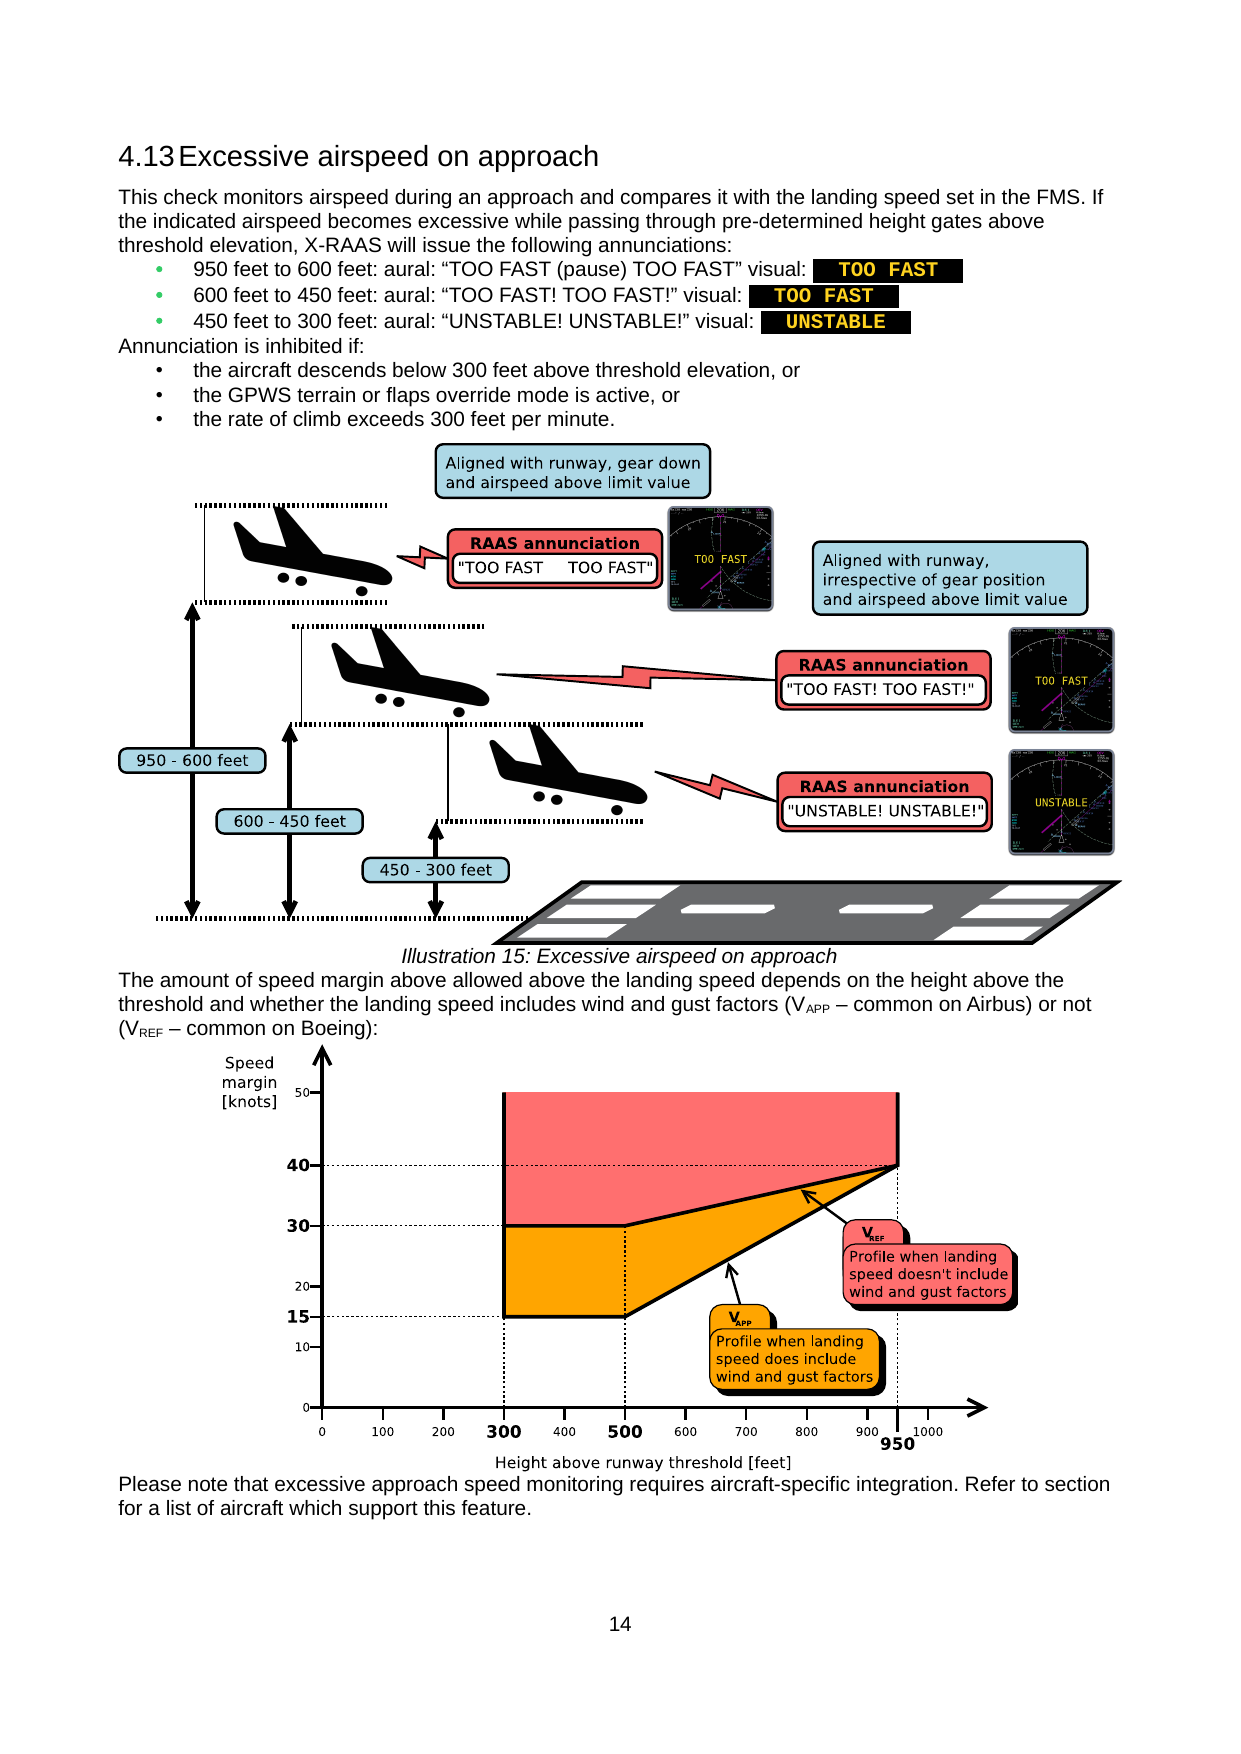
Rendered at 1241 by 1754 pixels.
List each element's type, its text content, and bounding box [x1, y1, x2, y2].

list the aircraft descends below 300 feet above threshold elevation, or [156, 358, 1122, 382]
subtitle Excessive airspeed on approach [118, 139, 1122, 172]
text Illustration 15: Excessive airspeed on approach [118, 945, 1122, 968]
text The amount of speed margin above allowed above the landing speed depends on the height above the threshold and whether the landing speed includes wind and gust factors (VAPP – common on Airbus) or not (VREF – common on Boeing): [118, 968, 1122, 1040]
list 600 feet to 450 feet: aural: “TOO FAST! TOO FAST!” visual: TOO FAST [156, 283, 1122, 308]
text Annunciation is inhibited if: [118, 334, 1122, 358]
list the rate of climb exceeds 300 feet per minute. [156, 406, 1122, 431]
text Please note that excessive approach speed monitoring requires aircraft-specific integration. Refer to section for a list of aircraft which support this feature. [118, 1471, 1122, 1519]
list the GPWS terrain or flaps override mode is active, or [156, 382, 1122, 406]
list 950 feet to 600 feet: aural: “TOO FAST (pause) TOO FAST” visual: TOO FAST [156, 257, 1122, 283]
list 450 feet to 300 feet: aural: “UNSTABLE! UNSTABLE!” visual: UNSTABLE [156, 308, 1122, 334]
text This check monitors airspeed during an approach and compares it with the landing speed set in the FMS. If the indicated airspeed becomes excessive while passing through pre-determined height gates above threshold elevation, X-RAAS will issue the following annunciations: [118, 185, 1122, 257]
